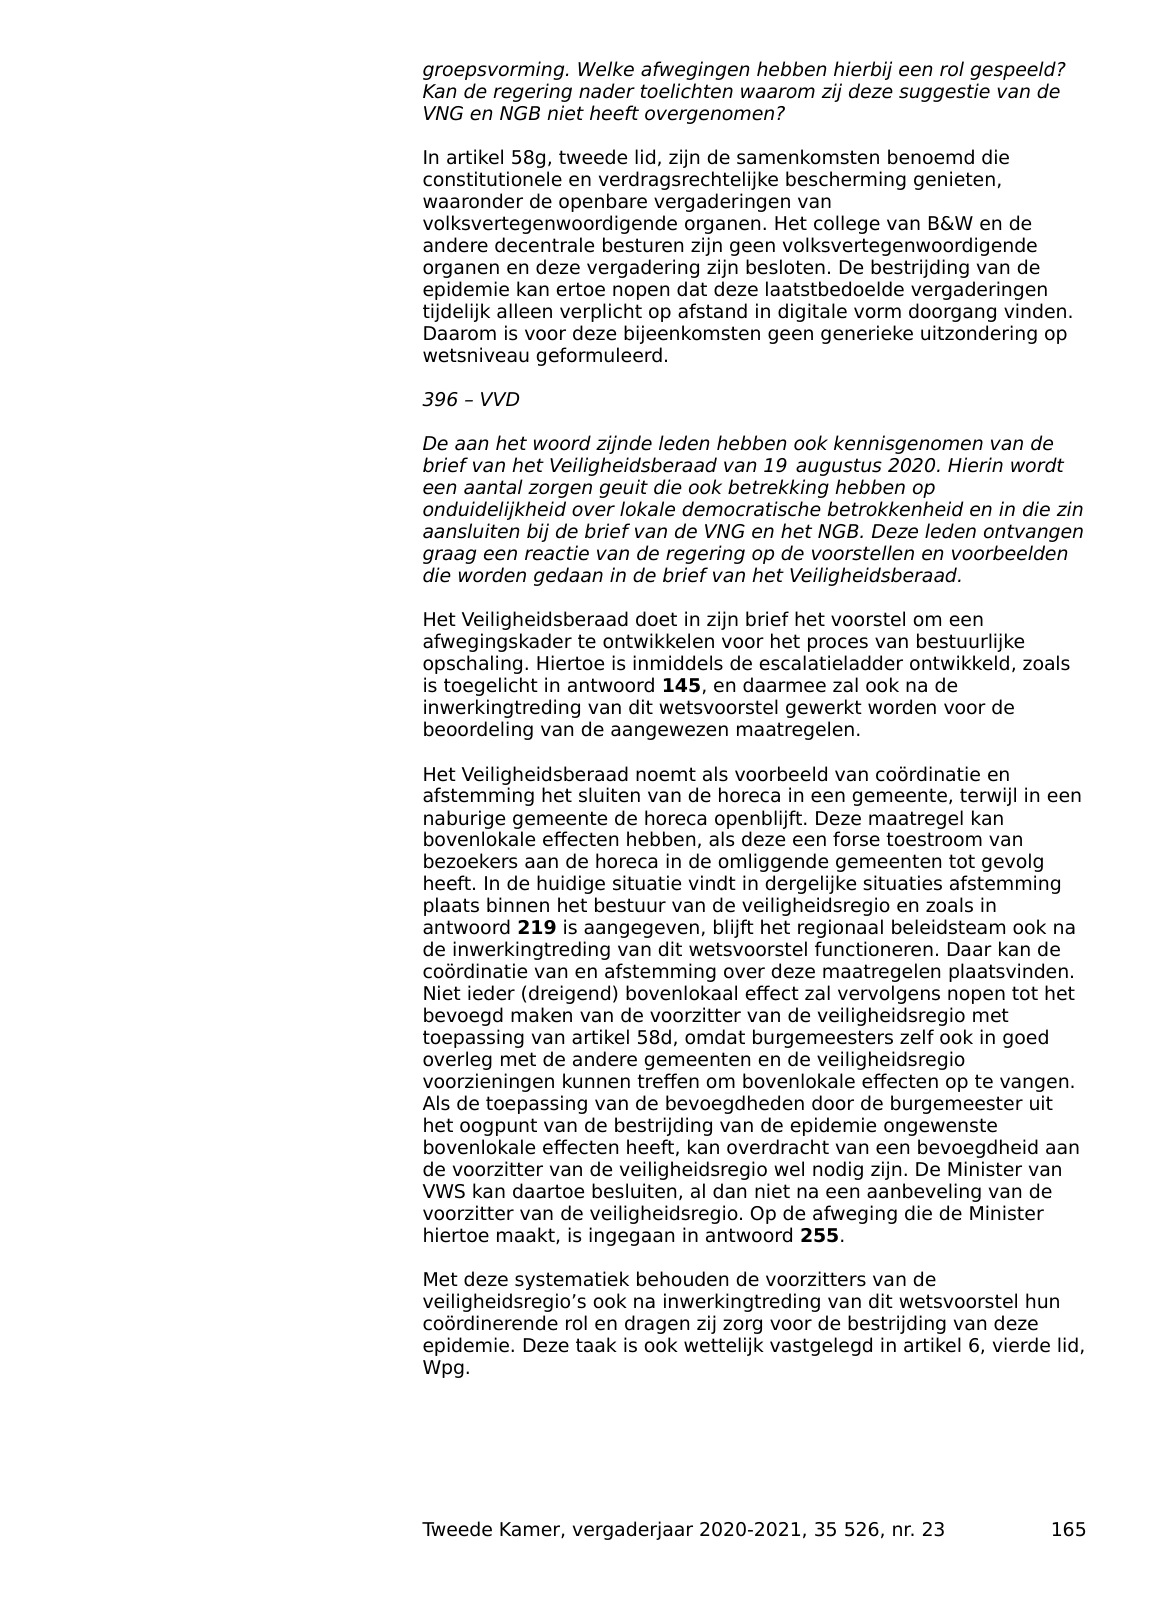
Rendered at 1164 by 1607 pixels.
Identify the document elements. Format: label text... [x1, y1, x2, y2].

subtitle 396 – VVD [422, 389, 1087, 411]
text In artikel 58g, tweede lid, zijn de samenkomsten benoemd die constitutionele en verdragsrechtelijke bescherming genieten, waaronder de openbare vergaderingen van volksvertegenwoordigende organen. Het college van B&W en de andere decentrale besturen zijn geen volksvertegenwoordigende organen en deze vergadering zijn besloten. De bestrijding van de epidemie kan ertoe nopen dat deze laatstbedoelde vergaderingen tijdelijk alleen verplicht op afstand in digitale vorm doorgang vinden. Daarom is voor deze bijeenkomsten geen generieke uitzondering op wetsniveau geformuleerd. [422, 147, 1087, 367]
text Het Veiligheidsberaad doet in zijn brief het voorstel om een afwegingskader te ontwikkelen voor het proces van bestuurlijke opschaling. Hiertoe is inmiddels de escalatieladder ontwikkeld, zoals is toegelicht in antwoord 145, en daarmee zal ook na de inwerkingtreding van dit wetsvoorstel gewerkt worden voor de beoordeling van de aangewezen maatregelen. [422, 609, 1087, 741]
text groepsvorming. Welke afwegingen hebben hierbij een rol gespeeld? Kan de regering nader toelichten waarom zij deze suggestie van de VNG en NGB niet heeft overgenomen? [422, 59, 1087, 125]
text De aan het woord zijnde leden hebben ook kennisgenomen van de brief van het Veiligheidsberaad van 19 augustus 2020. Hierin wordt een aantal zorgen geuit die ook betrekking hebben op onduidelijkheid over lokale democratische betrokkenheid en in die zin aansluiten bij de brief van de VNG en het NGB. Deze leden ontvangen graag een reactie van de regering op de voorstellen en voorbeelden die worden gedaan in de brief van het Veiligheidsberaad. [422, 433, 1087, 587]
text Het Veiligheidsberaad noemt als voorbeeld van coördinatie en afstemming het sluiten van de horeca in een gemeente, terwijl in een naburige gemeente de horeca openblijft. Deze maatregel kan bovenlokale effecten hebben, als deze een forse toestroom van bezoekers aan de horeca in de omliggende gemeenten tot gevolg heeft. In de huidige situatie vindt in dergelijke situaties afstemming plaats binnen het bestuur van de veiligheidsregio en zoals in antwoord 219 is aangegeven, blijft het regionaal beleidsteam ook na de inwerkingtreding van dit wetsvoorstel functioneren. Daar kan de coördinatie van en afstemming over deze maatregelen plaatsvinden. Niet ieder (dreigend) bovenlokaal effect zal vervolgens nopen tot het bevoegd maken van de voorzitter van de veiligheidsregio met toepassing van artikel 58d, omdat burgemeesters zelf ook in goed overleg met de andere gemeenten en de veiligheidsregio voorzieningen kunnen treffen om bovenlokale effecten op te vangen. Als de toepassing van de bevoegdheden door de burgemeester uit het oogpunt van de bestrijding van de epidemie ongewenste bovenlokale effecten heeft, kan overdracht van een bevoegdheid aan de voorzitter van de veiligheidsregio wel nodig zijn. De Minister van VWS kan daartoe besluiten, al dan niet na een aanbeveling van de voorzitter van de veiligheidsregio. Op de afweging die de Minister hiertoe maakt, is ingegaan in antwoord 255. [422, 763, 1087, 1247]
text Met deze systematiek behouden de voorzitters van de veiligheidsregio’s ook na inwerkingtreding van dit wetsvoorstel hun coördinerende rol en dragen zij zorg voor de bestrijding van deze epidemie. Deze taak is ook wettelijk vastgelegd in artikel 6, vierde lid, Wpg. [422, 1269, 1087, 1379]
